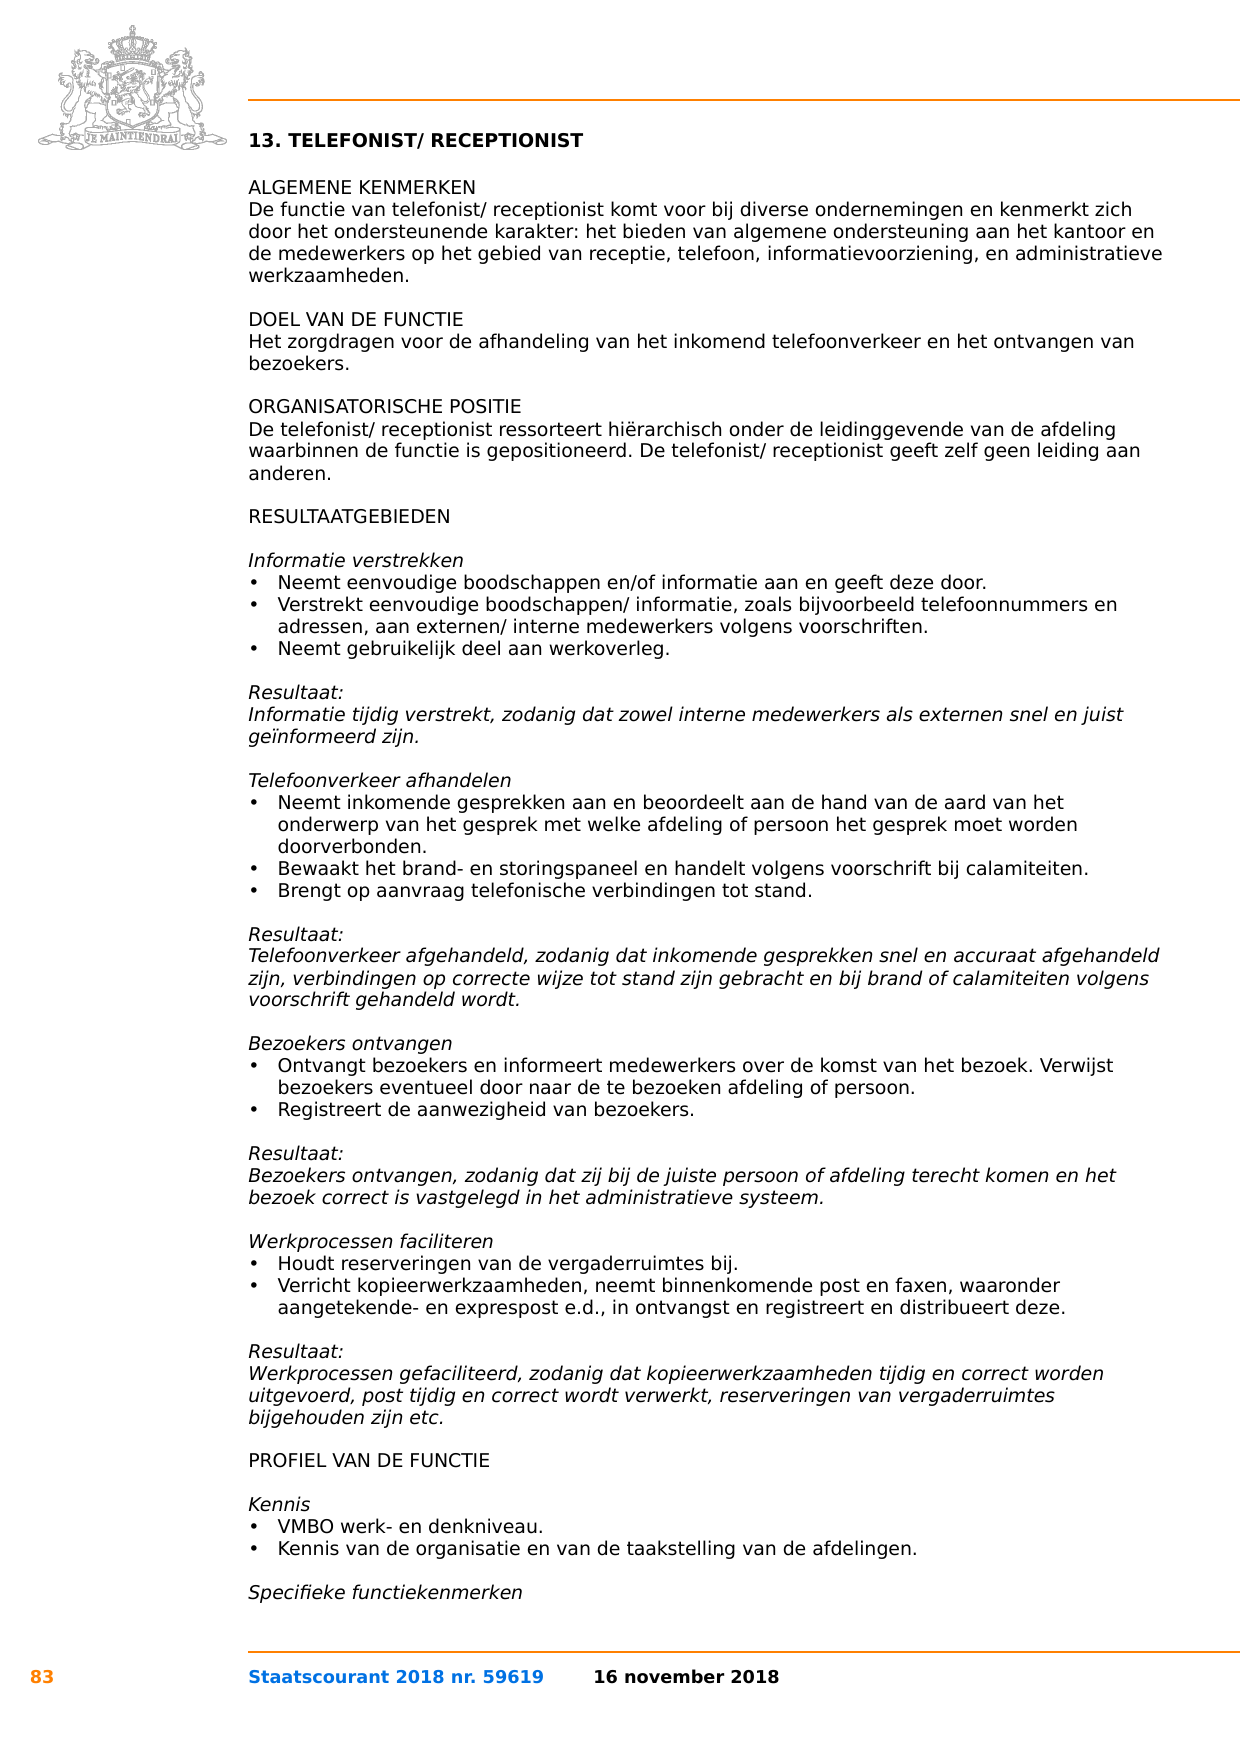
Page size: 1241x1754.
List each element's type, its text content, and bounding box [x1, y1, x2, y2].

text Bezoekers ontvangen, zodanig dat zij bij de juiste persoon of afdeling terecht komen en het bezoek correct is vastgelegd in het administratieve systeem. [248, 1165, 1163, 1209]
text Specifieke functiekenmerken [248, 1582, 1163, 1604]
text Werkprocessen faciliteren [248, 1231, 1163, 1253]
text Resultaat: [248, 682, 1163, 704]
text De telefonist/ receptionist ressorteert hiërarchisch onder de leidinggevende van de afdeling waarbinnen de functie is gepositioneerd. De telefonist/ receptionist geeft zelf geen leiding aan anderen. [248, 418, 1163, 484]
text Kennis [248, 1494, 1163, 1516]
text • Neemt inkomende gesprekken aan en beoordeelt aan de hand van de aard van het onderwerp van het gesprek met welke afdeling of persoon het gesprek moet worden doorverbonden. [248, 792, 1163, 858]
text • Verstrekt eenvoudige boodschappen/ informatie, zoals bijvoorbeeld telefoonnummers en adressen, aan externen/ interne medewerkers volgens voorschriften. [248, 594, 1163, 638]
text • Verricht kopieerwerkzaamheden, neemt binnenkomende post en faxen, waaronder aangetekende- en exprespost e.d., in ontvangst en registreert en distribueert deze. [248, 1275, 1163, 1319]
text ALGEMENE KENMERKEN [248, 177, 1163, 199]
text Resultaat: [248, 1341, 1163, 1363]
text Het zorgdragen voor de afhandeling van het inkomend telefoonverkeer en het ontvangen van bezoekers. [248, 331, 1163, 374]
text • Kennis van de organisatie en van de taakstelling van de afdelingen. [248, 1538, 1163, 1560]
text ORGANISATORISCHE POSITIE [248, 396, 1163, 418]
text Resultaat: [248, 923, 1163, 945]
text Bezoekers ontvangen [248, 1033, 1163, 1055]
picture [38, 25, 227, 150]
subtitle 13. TELEFONIST/ RECEPTIONIST [248, 130, 1163, 152]
text • Ontvangt bezoekers en informeert medewerkers over de komst van het bezoek. Verwijst bezoekers eventueel door naar de te bezoeken afdeling of persoon. [248, 1055, 1163, 1099]
text • Neemt gebruikelijk deel aan werkoverleg. [248, 638, 1163, 660]
text Informatie tijdig verstrekt, zodanig dat zowel interne medewerkers als externen snel en juist geïnformeerd zijn. [248, 704, 1163, 748]
text Resultaat: [248, 1143, 1163, 1165]
text • Registreert de aanwezigheid van bezoekers. [248, 1099, 1163, 1121]
text • Houdt reserveringen van de vergaderruimtes bij. [248, 1253, 1163, 1275]
text Telefoonverkeer afhandelen [248, 770, 1163, 792]
text • VMBO werk- en denkniveau. [248, 1516, 1163, 1538]
text Telefoonverkeer afgehandeld, zodanig dat inkomende gesprekken snel en accuraat afgehandeld zijn, verbindingen op correcte wijze tot stand zijn gebracht en bij brand of calamiteiten volgens voorschrift gehandeld wordt. [248, 945, 1163, 1011]
text Werkprocessen gefaciliteerd, zodanig dat kopieerwerkzaamheden tijdig en correct worden uitgevoerd, post tijdig en correct wordt verwerkt, reserveringen van vergaderruimtes bijgehouden zijn etc. [248, 1363, 1163, 1428]
text • Neemt eenvoudige boodschappen en/of informatie aan en geeft deze door. [248, 572, 1163, 594]
text RESULTAATGEBIEDEN [248, 506, 1163, 528]
text • Bewaakt het brand- en storingspaneel en handelt volgens voorschrift bij calamiteiten. [248, 858, 1163, 879]
text Informatie verstrekken [248, 550, 1163, 572]
text DOEL VAN DE FUNCTIE [248, 309, 1163, 331]
text PROFIEL VAN DE FUNCTIE [248, 1450, 1163, 1472]
text De functie van telefonist/ receptionist komt voor bij diverse ondernemingen en kenmerkt zich door het ondersteunende karakter: het bieden van algemene ondersteuning aan het kantoor en de medewerkers op het gebied van receptie, telefoon, informatievoorziening, en administratieve werkzaamheden. [248, 199, 1163, 287]
text • Brengt op aanvraag telefonische verbindingen tot stand. [248, 879, 1163, 902]
